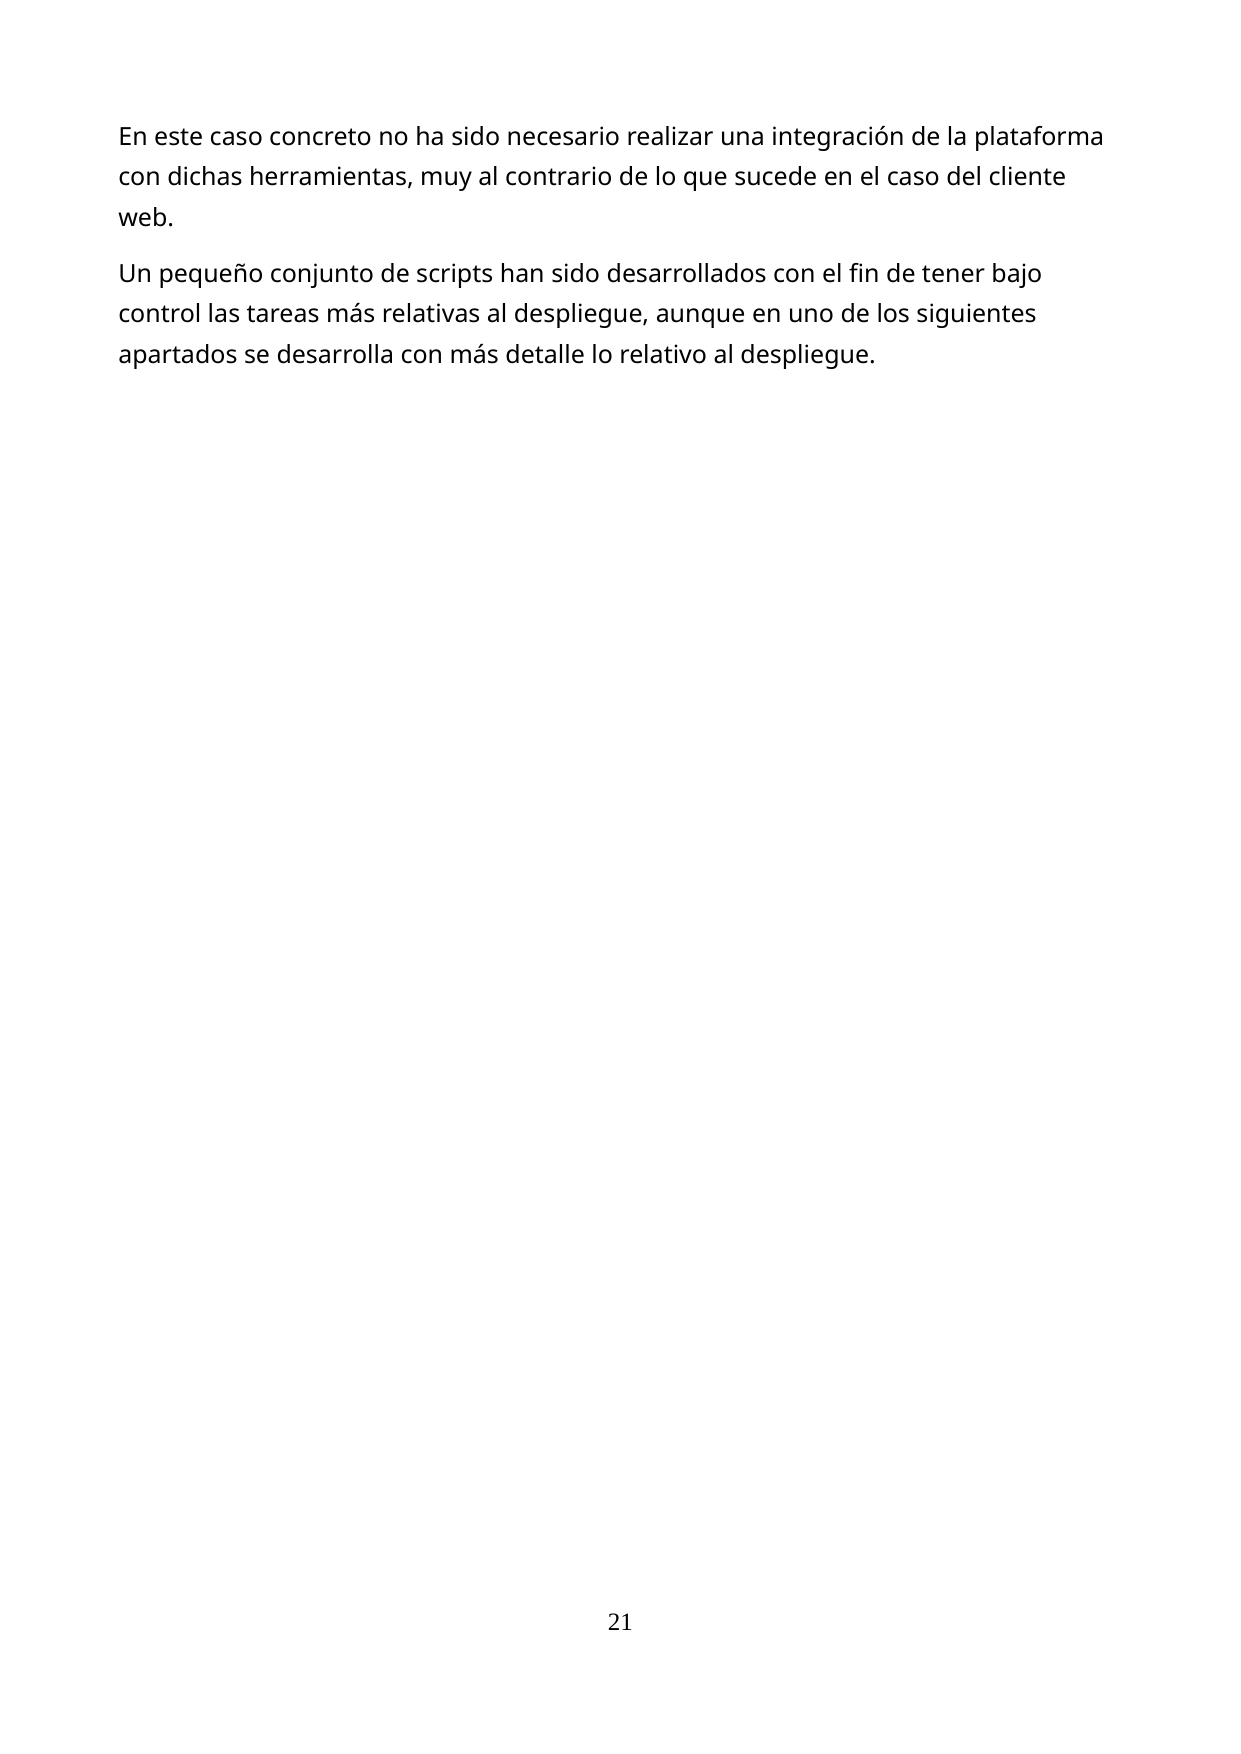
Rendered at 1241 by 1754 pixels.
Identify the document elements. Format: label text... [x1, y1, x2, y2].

text Un pequeño conjunto de scripts han sido desarrollados con el fin de tener bajo control las tareas más relativas al despliegue, aunque en uno de los siguientes apartados se desarrolla con más detalle lo relativo al despliegue. [118, 255, 1122, 412]
text En este caso concreto no ha sido necesario realizar una integración de la plataforma con dichas herramientas, muy al contrario de lo que sucede en el caso del cliente web. [118, 118, 1122, 234]
